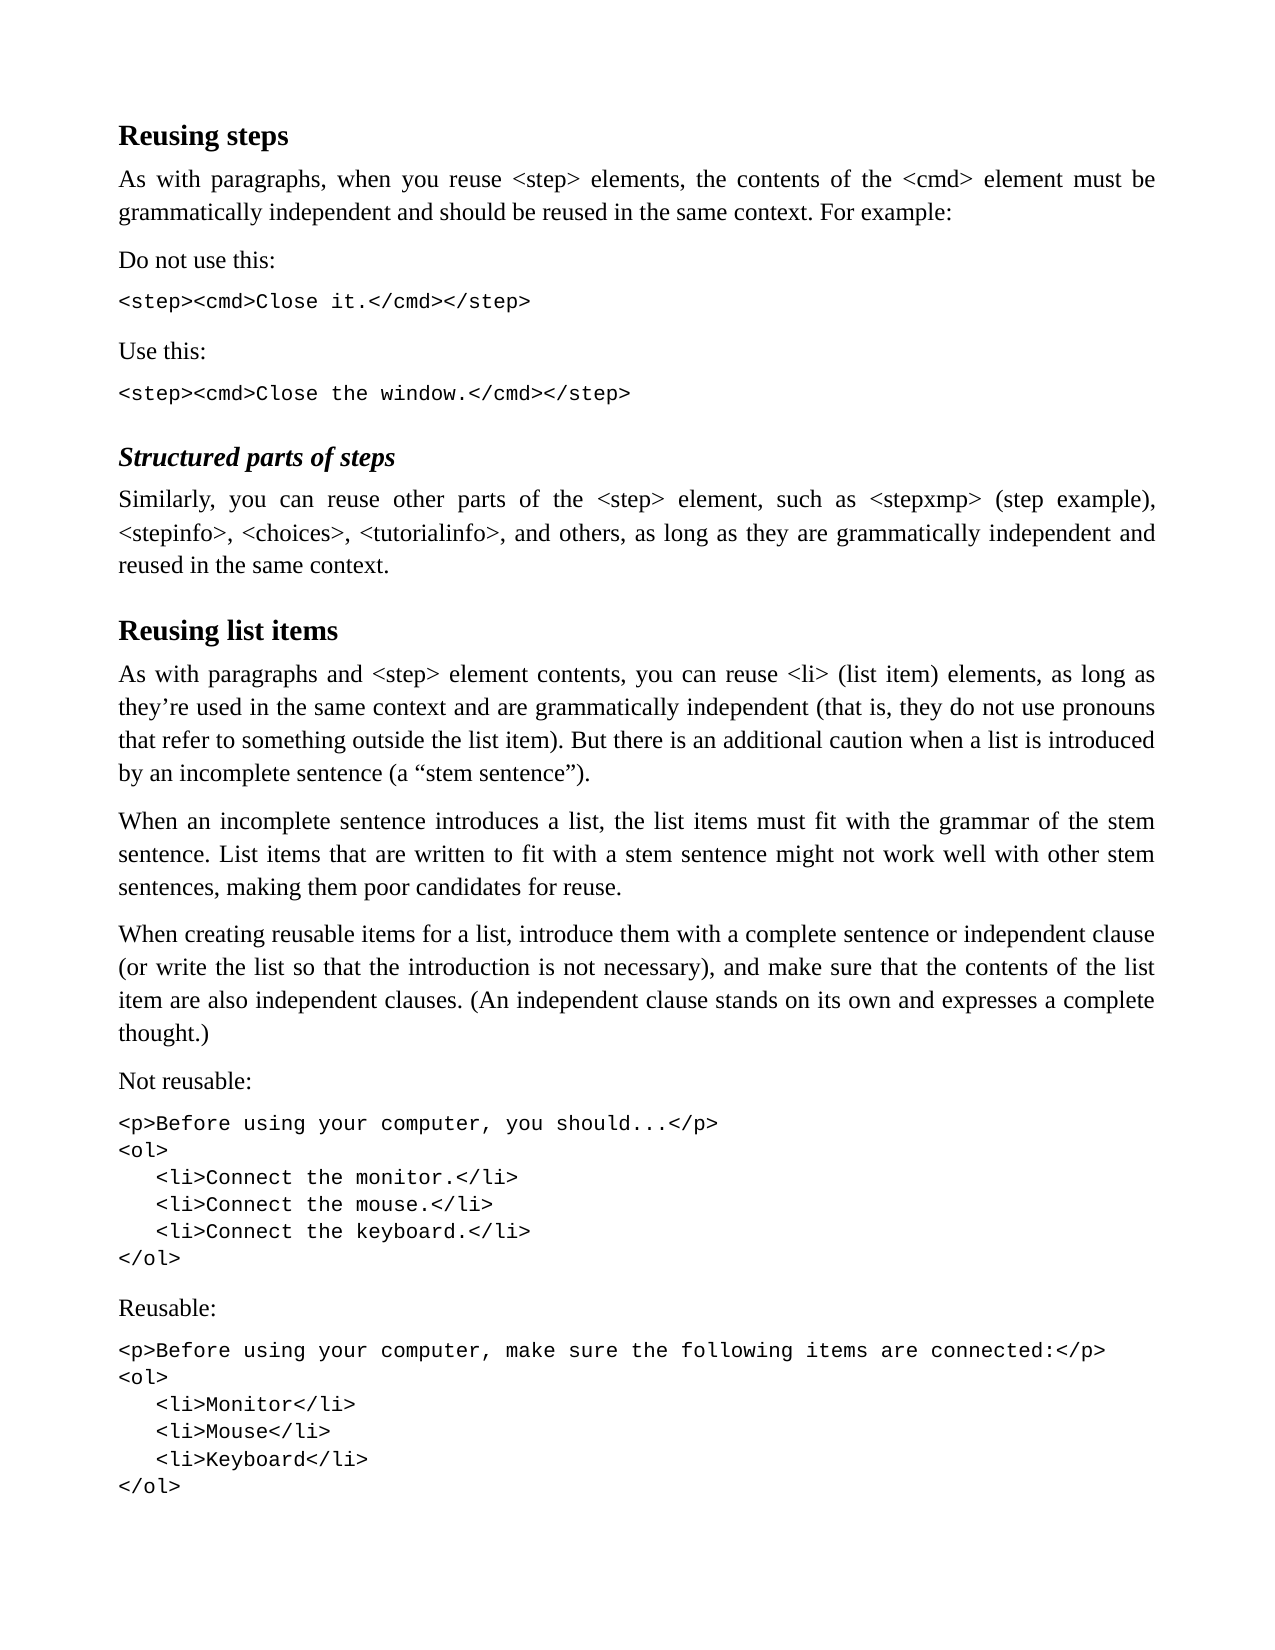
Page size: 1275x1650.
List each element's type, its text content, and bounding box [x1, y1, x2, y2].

text Similarly, you can reuse other parts of the <step> element, such as <stepxmp> (step example), <stepinfo>, <choices>, <tutorialinfo>, and others, as long as they are grammatically independent and reused in the same context. [118, 484, 1157, 579]
subtitle Structured parts of steps [118, 440, 1157, 472]
subtitle Reusable: [118, 1293, 1157, 1322]
subtitle Use this: [118, 336, 1157, 365]
text <step><cmd>Close the window.</cmd></step> [118, 383, 1157, 406]
subtitle Not reusable: [118, 1066, 1157, 1095]
text <step><cmd>Close it.</cmd></step> [118, 291, 1157, 315]
text As with paragraphs, when you reuse <step> elements, the contents of the <cmd> element must be grammatically independent and should be reused in the same context. For example: [118, 164, 1157, 226]
text As with paragraphs and <step> element contents, you can reuse <li> (list item) elements, as long as they’re used in the same context and are grammatically independent (that is, they do not use pronouns that refer to something outside the list item). But there is an additional caution when a list is introduced by an incomplete sentence (a “stem sentence”). [118, 659, 1157, 787]
text <p>Before using your computer, make sure the following items are connected:</p> <ol> <li>Monitor</li> <li>Mouse</li> <li>Keyboard</li> </ol> [118, 1340, 1157, 1499]
text When an incomplete sentence introduces a list, the list items must fit with the grammar of the stem sentence. List items that are written to fit with a stem sentence might not work well with other stem sentences, making them poor candidates for reuse. [118, 806, 1157, 901]
subtitle Reusing steps [118, 118, 1157, 152]
subtitle Reusing list items [118, 613, 1157, 647]
subtitle Do not use this: [118, 245, 1157, 274]
text When creating reusable items for a list, introduce them with a complete sentence or independent clause (or write the list so that the introduction is not necessary), and make sure that the contents of the list item are also independent clauses. (An independent clause stands on its own and expresses a complete thought.) [118, 919, 1157, 1047]
text <p>Before using your computer, you should...</p> <ol> <li>Connect the monitor.</li> <li>Connect the mouse.</li> <li>Connect the keyboard.</li> </ol> [118, 1112, 1157, 1272]
